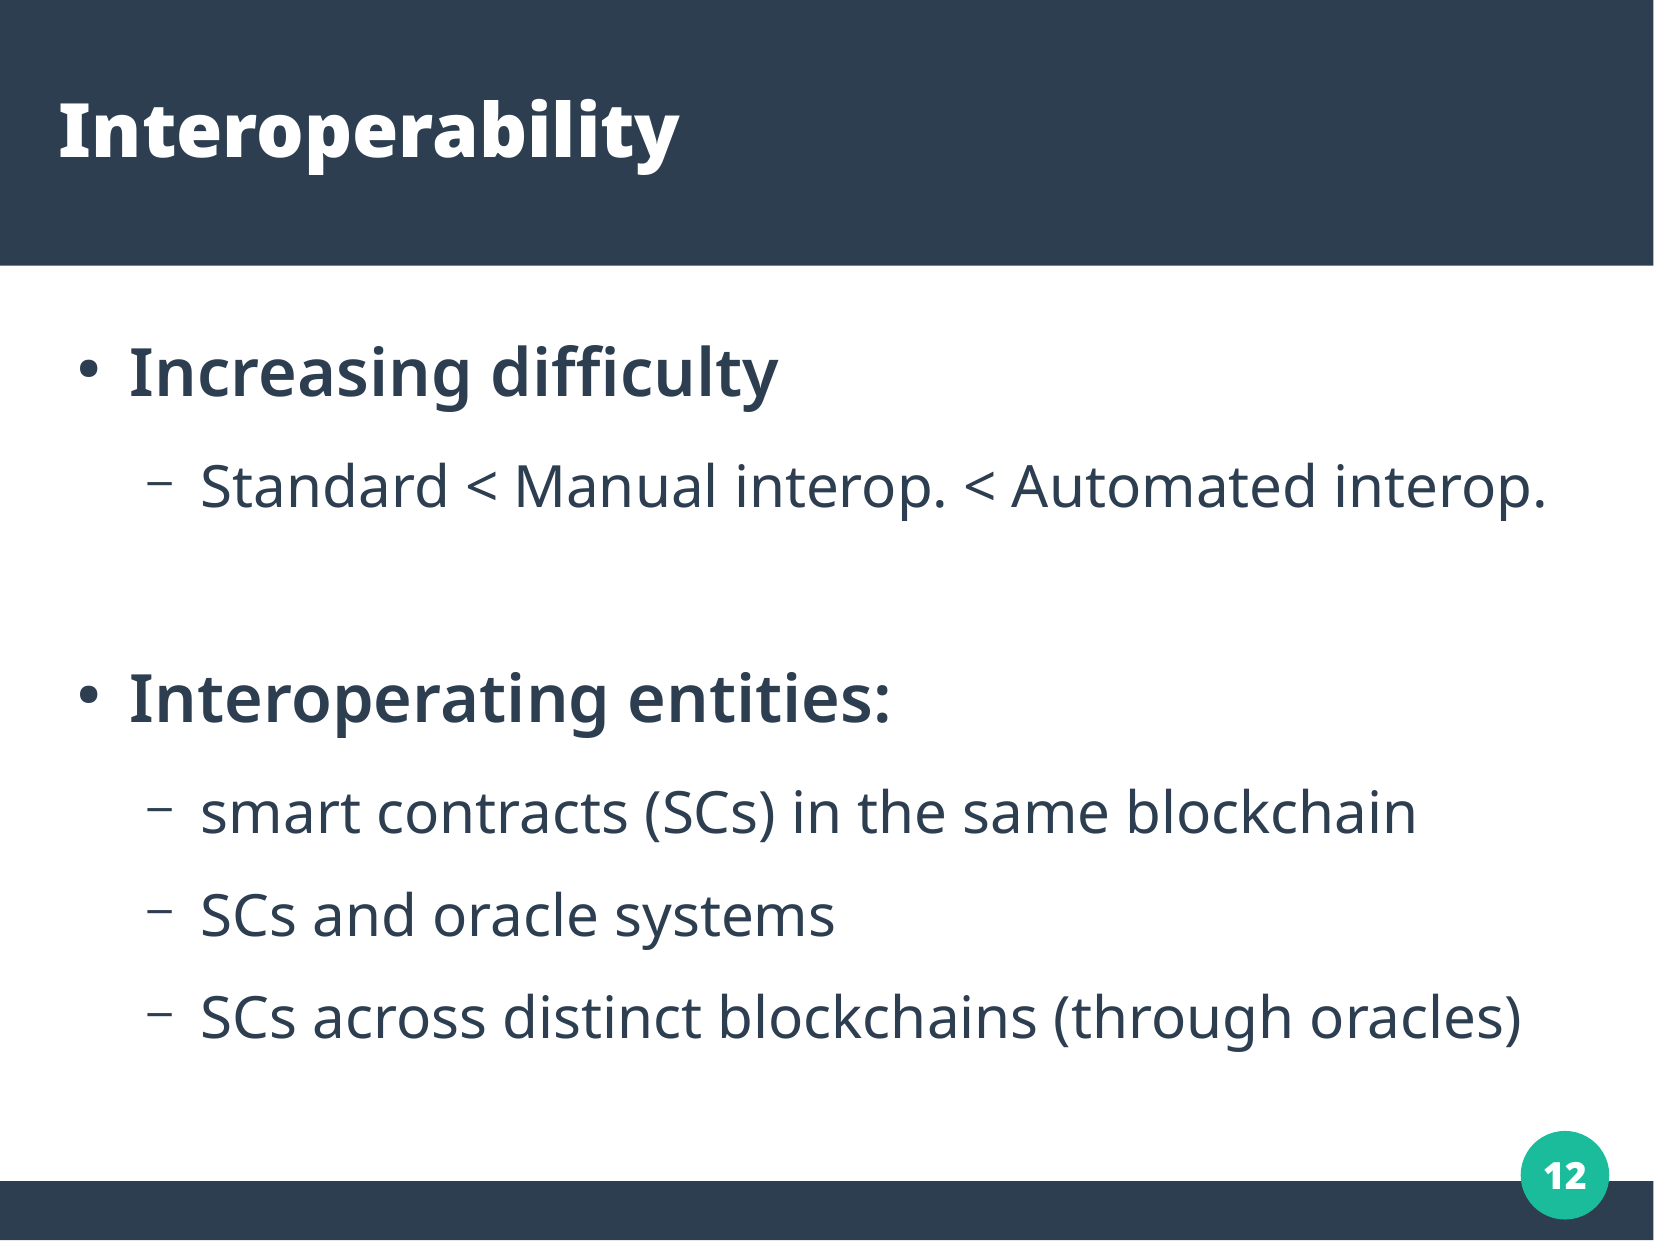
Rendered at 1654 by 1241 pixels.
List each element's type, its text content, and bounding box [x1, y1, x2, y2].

list Increasing difficulty Standard < Manual interop. < Automated interop. Interoperating entities: smart contracts (SCs) in the same blockchain SCs and oracle systems SCs across distinct blockchains (through oracles) [59, 324, 1595, 1152]
title Interoperability [59, 49, 1595, 207]
